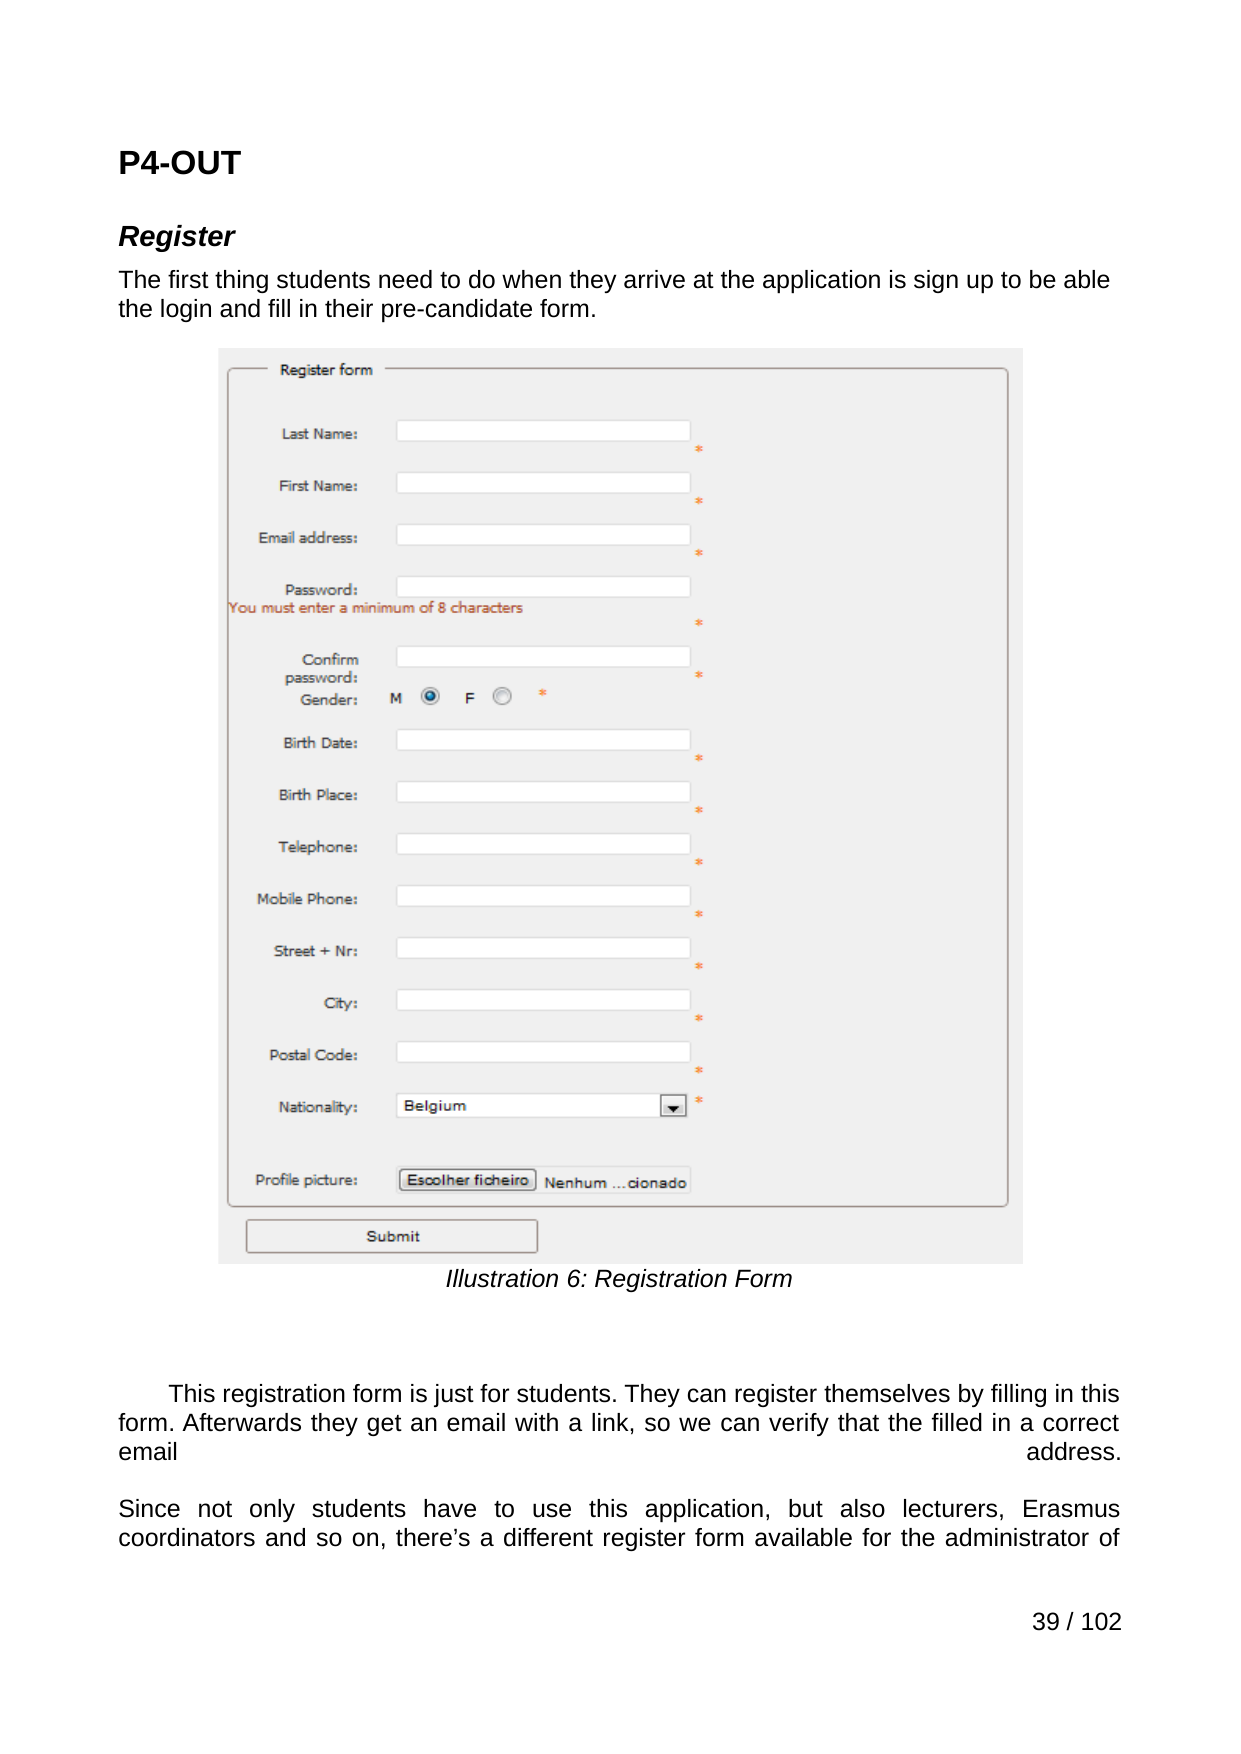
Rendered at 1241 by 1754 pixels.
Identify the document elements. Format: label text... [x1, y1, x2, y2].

subtitle P4-OUT [118, 143, 1122, 182]
subtitle Register [118, 219, 1122, 253]
picture [218, 348, 1023, 1264]
text This registration form is just for students. They can register themselves by filling in this form. Afterwards they get an email with a link, so we can verify that the filled in a correct email address. Since not only students have to use this application, but also lecturers, Erasmus coordinators and so on, there’s a different register form available for the administrator of [118, 1379, 1122, 1551]
text Illustration 6: Registration Form [218, 1264, 1023, 1293]
text The first thing students need to do when they arrive at the application is sign up to be able the login and fill in their pre-candidate form. [118, 265, 1122, 323]
